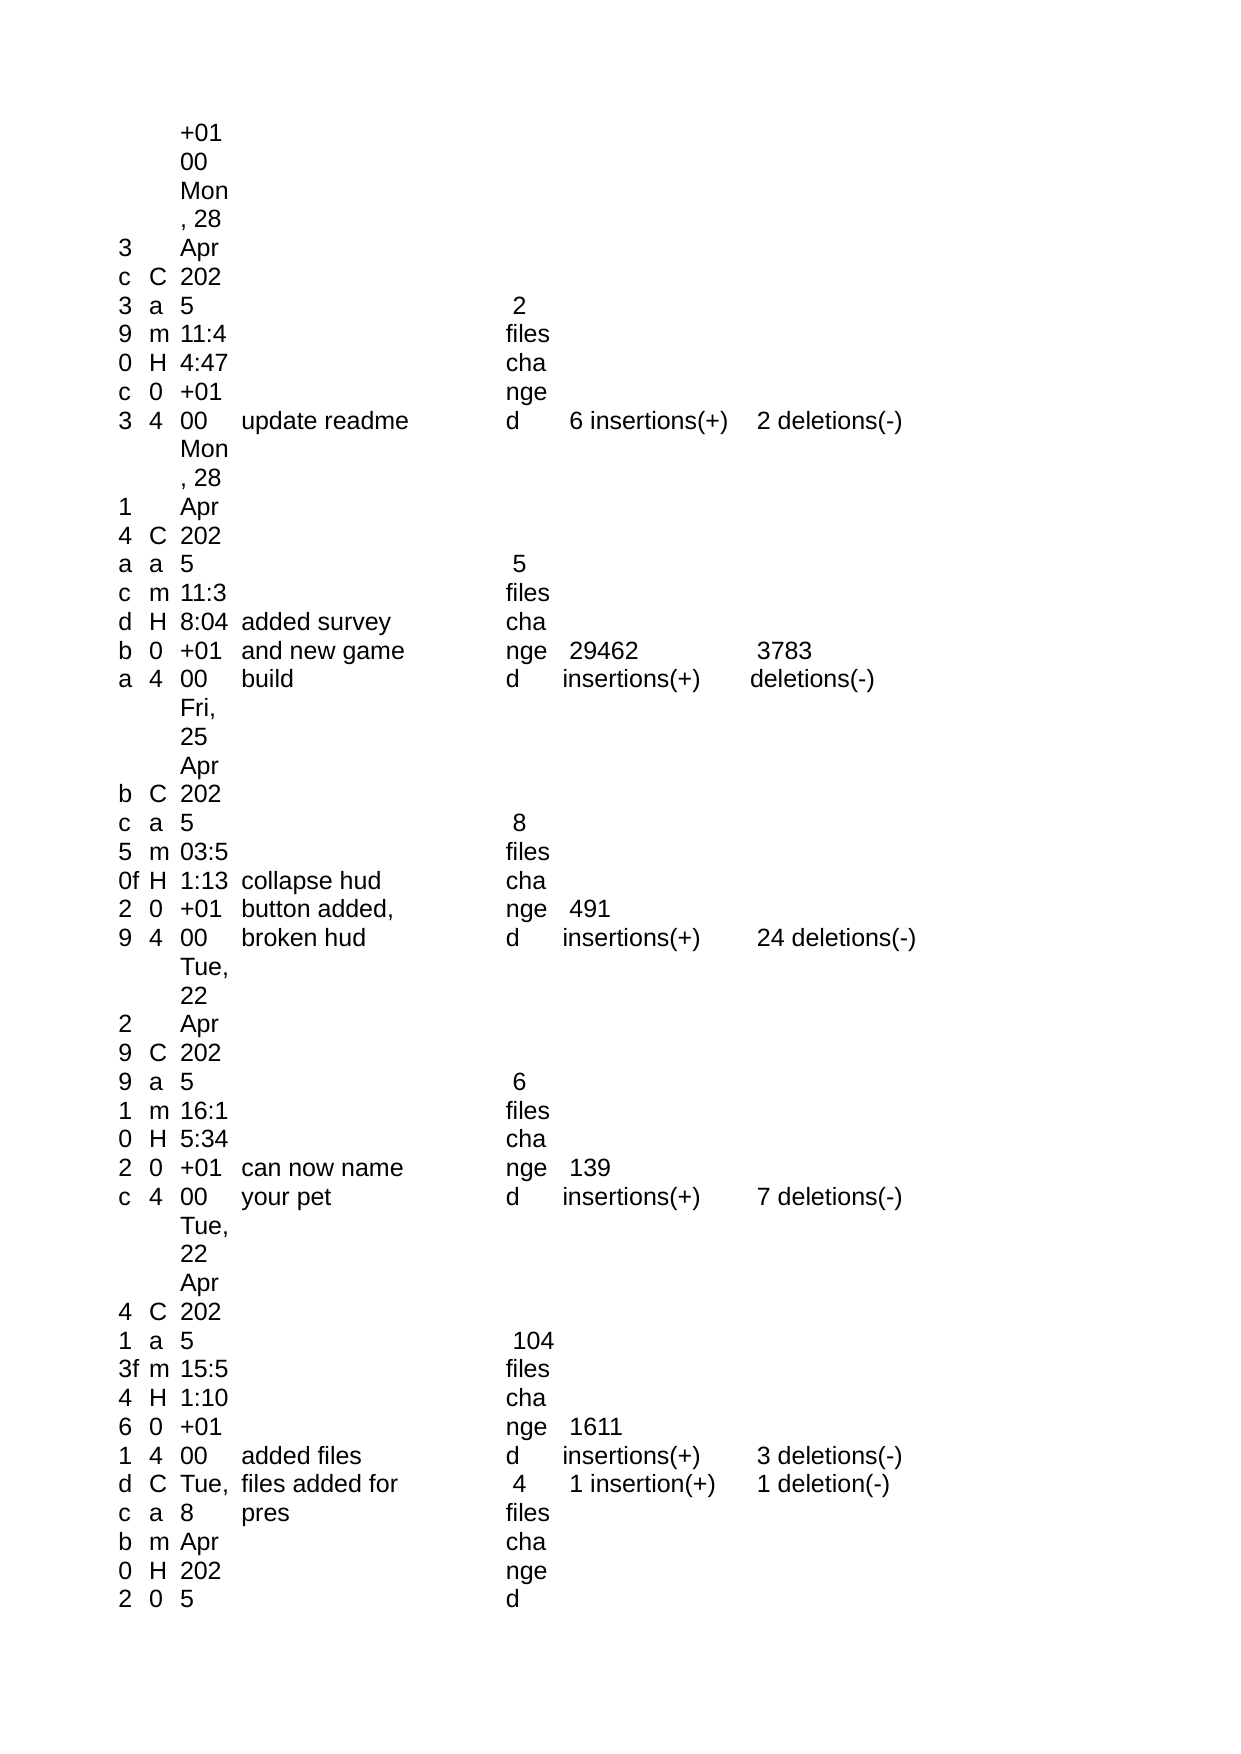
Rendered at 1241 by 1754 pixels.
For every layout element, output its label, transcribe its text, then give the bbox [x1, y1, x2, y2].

table_cell added survey and new game build [238, 434, 426, 693]
table_cell dcb02 [115, 1469, 146, 1613]
table_cell [1064, 118, 1092, 176]
table_cell [1064, 1469, 1092, 1613]
table_cell Tue, 22 Apr 2025 16:15:34 +0100 [177, 952, 238, 1211]
table_cell [146, 118, 177, 176]
table_cell 2 deletions(-) [747, 176, 942, 434]
table_cell 6 files changed [503, 952, 559, 1211]
table_cell [1093, 693, 1119, 952]
table_cell [115, 118, 146, 176]
table_cell CamH04 [146, 176, 177, 434]
table_cell [1064, 434, 1092, 693]
table_cell [426, 1211, 502, 1469]
table_cell Tue, 22 Apr 2025 15:51:10 +0100 [177, 1211, 238, 1469]
table_cell [426, 176, 502, 434]
table_cell 6 insertions(+) [559, 176, 747, 434]
table_cell [942, 434, 999, 693]
table_cell [238, 118, 426, 176]
table_cell [1093, 1211, 1119, 1469]
table_cell [999, 952, 1035, 1211]
table_cell [1035, 952, 1064, 1211]
table_cell 299102c [115, 952, 146, 1211]
table_cell collapse hud button added, broken hud [238, 693, 426, 952]
table_cell [747, 118, 942, 176]
table_cell [1035, 434, 1064, 693]
table_cell CamH04 [146, 1211, 177, 1469]
table_cell [1064, 176, 1092, 434]
table_cell [503, 118, 559, 176]
table_cell Fri, 25 Apr 2025 03:51:13 +0100 [177, 693, 238, 952]
table_cell [1093, 952, 1119, 1211]
table_cell CamH0 [146, 1469, 177, 1613]
table_cell [942, 952, 999, 1211]
table_cell CamH04 [146, 434, 177, 693]
table_cell CamH04 [146, 693, 177, 952]
table_cell [1093, 1469, 1119, 1613]
table_cell [1035, 118, 1064, 176]
table_cell [942, 1469, 999, 1613]
table_cell [942, 1211, 999, 1469]
table_cell [426, 693, 502, 952]
table_cell [1035, 176, 1064, 434]
table_cell 8 files changed [503, 693, 559, 952]
table_cell +0100 [177, 118, 238, 176]
table_cell [999, 1469, 1035, 1613]
table_cell [999, 118, 1035, 176]
table_cell update readme [238, 176, 426, 434]
table_cell 3 deletions(-) [747, 1211, 942, 1469]
table_cell [1093, 176, 1119, 434]
table_cell can now name your pet [238, 952, 426, 1211]
table_cell 139 insertions(+) [559, 952, 747, 1211]
table_cell 413f461 [115, 1211, 146, 1469]
table_cell 2 files changed [503, 176, 559, 434]
table_cell [942, 693, 999, 952]
table_cell 5 files changed [503, 434, 559, 693]
table_cell 4 files changed [503, 1469, 559, 1613]
table_cell [1064, 952, 1092, 1211]
table_cell 24 deletions(-) [747, 693, 942, 952]
table_cell [1035, 1211, 1064, 1469]
table_cell 1611 insertions(+) [559, 1211, 747, 1469]
table_cell 3c390c3 [115, 176, 146, 434]
table_cell [942, 176, 999, 434]
table_cell 3783 deletions(-) [747, 434, 942, 693]
table_cell 104 files changed [503, 1211, 559, 1469]
table_cell [999, 1211, 1035, 1469]
table_cell [999, 434, 1035, 693]
table_cell 1 deletion(-) [747, 1469, 942, 1613]
table_cell [1064, 693, 1092, 952]
table_cell [426, 434, 502, 693]
table_cell 1 insertion(+) [559, 1469, 747, 1613]
table_cell 7 deletions(-) [747, 952, 942, 1211]
table_cell Mon, 28 Apr 2025 11:38:04 +0100 [177, 434, 238, 693]
table_cell [426, 118, 502, 176]
table_cell [999, 693, 1035, 952]
table_cell [1093, 118, 1119, 176]
table_cell Tue, 8 Apr 2025 [177, 1469, 238, 1613]
table_cell 29462 insertions(+) [559, 434, 747, 693]
table_cell [942, 118, 999, 176]
table_cell 14acdba [115, 434, 146, 693]
table_cell 491 insertions(+) [559, 693, 747, 952]
table_cell [1093, 434, 1119, 693]
table_cell added files [238, 1211, 426, 1469]
table_cell files added for pres [238, 1469, 426, 1613]
table_cell [999, 176, 1035, 434]
table_cell [426, 1469, 502, 1613]
table_cell [1035, 1469, 1064, 1613]
table_cell CamH04 [146, 952, 177, 1211]
table_cell [559, 118, 747, 176]
table_cell [426, 952, 502, 1211]
table_cell Mon, 28 Apr 2025 11:44:47 +0100 [177, 176, 238, 434]
table_cell [1064, 1211, 1092, 1469]
table_cell bc50f29 [115, 693, 146, 952]
table_cell [1035, 693, 1064, 952]
